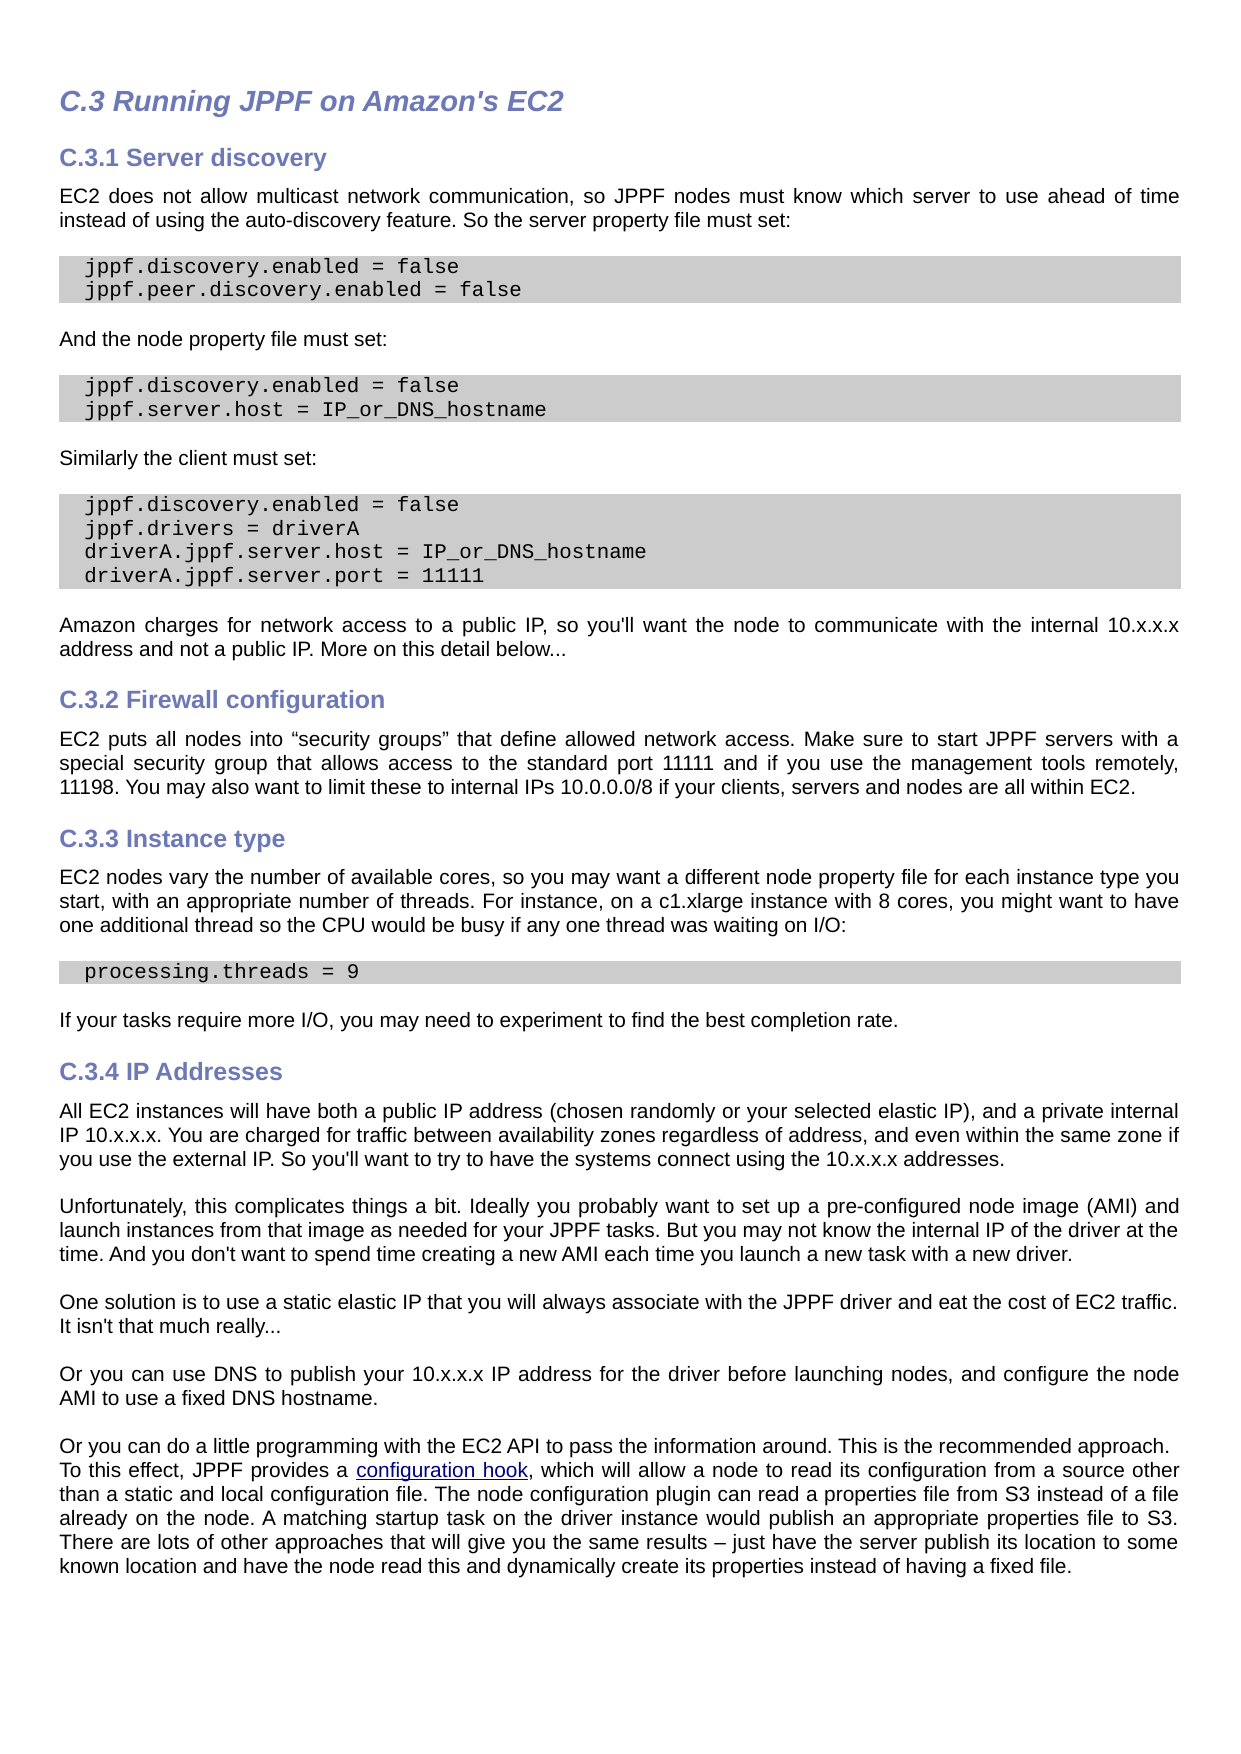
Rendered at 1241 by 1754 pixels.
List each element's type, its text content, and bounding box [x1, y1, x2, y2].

subtitle Running JPPF on Amazon's EC2 [59, 84, 1181, 118]
text jppf.discovery.enabled = false [59, 375, 1181, 398]
text All EC2 instances will have both a public IP address (chosen randomly or your selected elastic IP), and a private internal IP 10.x.x.x. You are charged for traffic between availability zones regardless of address, and even within the same zone if you use the external IP. So you'll want to try to have the systems connect using the 10.x.x.x addresses. [59, 1098, 1181, 1170]
subtitle Instance type [59, 824, 1181, 852]
text To this effect, JPPF provides a configuration hook, which will allow a node to read its configuration from a source other than a static and local configuration file. The node configuration plugin can read a properties file from S3 instead of a file already on the node. A matching startup task on the driver instance would publish an appropriate properties file to S3. There are lots of other approaches that will give you the same results – just have the server publish its location to some known location and have the node read this and dynamically create its properties instead of having a fixed file. [59, 1458, 1181, 1578]
subtitle Server discovery [59, 143, 1181, 171]
text One solution is to use a static elastic IP that you will always associate with the JPPF driver and eat the cost of EC2 traffic. It isn't that much really... [59, 1290, 1181, 1338]
text Or you can use DNS to publish your 10.x.x.x IP address for the driver before launching nodes, and configure the node AMI to use a fixed DNS hostname. [59, 1362, 1181, 1410]
text Similarly the client must set: [59, 446, 1181, 470]
text driverA.jppf.server.host = IP_or_DNS_hostname [59, 541, 1181, 565]
text jppf.server.host = IP_or_DNS_hostname [59, 398, 1181, 422]
text And the node property file must set: [59, 327, 1181, 351]
text EC2 nodes vary the number of available cores, so you may want a different node property file for each instance type you start, with an appropriate number of threads. For instance, on a c1.xlarge instance with 8 cores, you might want to have one additional thread so the CPU would be busy if any one thread was waiting on I/O: [59, 865, 1181, 937]
text jppf.peer.discovery.enabled = false [59, 279, 1181, 303]
text Or you can do a little programming with the EC2 API to pass the information around. This is the recommended approach. [59, 1434, 1181, 1458]
text If your tasks require more I/O, you may need to experiment to find the best completion rate. [59, 1008, 1181, 1032]
text EC2 puts all nodes into “security groups” that define allowed network access. Make sure to start JPPF servers with a special security group that allows access to the standard port 11111 and if you use the management tools remotely, 11198. You may also want to limit these to internal IPs 10.0.0.0/8 if your clients, servers and nodes are all within EC2. [59, 727, 1181, 799]
text processing.threads = 9 [59, 961, 1181, 984]
subtitle IP Addresses [59, 1057, 1181, 1086]
text Unfortunately, this complicates things a bit. Ideally you probably want to set up a pre-configured node image (AMI) and launch instances from that image as needed for your JPPF tasks. But you may not know the internal IP of the driver at the time. And you don't want to spend time creating a new AMI each time you launch a new task with a new driver. [59, 1194, 1181, 1266]
text Amazon charges for network access to a public IP, so you'll want the node to communicate with the internal 10.x.x.x address and not a public IP. More on this detail below... [59, 613, 1181, 661]
text jppf.drivers = driverA [59, 518, 1181, 541]
text jppf.discovery.enabled = false [59, 256, 1181, 279]
text EC2 does not allow multicast network communication, so JPPF nodes must know which server to use ahead of time instead of using the auto-discovery feature. So the server property file must set: [59, 184, 1181, 232]
text driverA.jppf.server.port = 11111 [59, 565, 1181, 589]
text jppf.discovery.enabled = false [59, 494, 1181, 518]
subtitle Firewall configuration [59, 686, 1181, 714]
